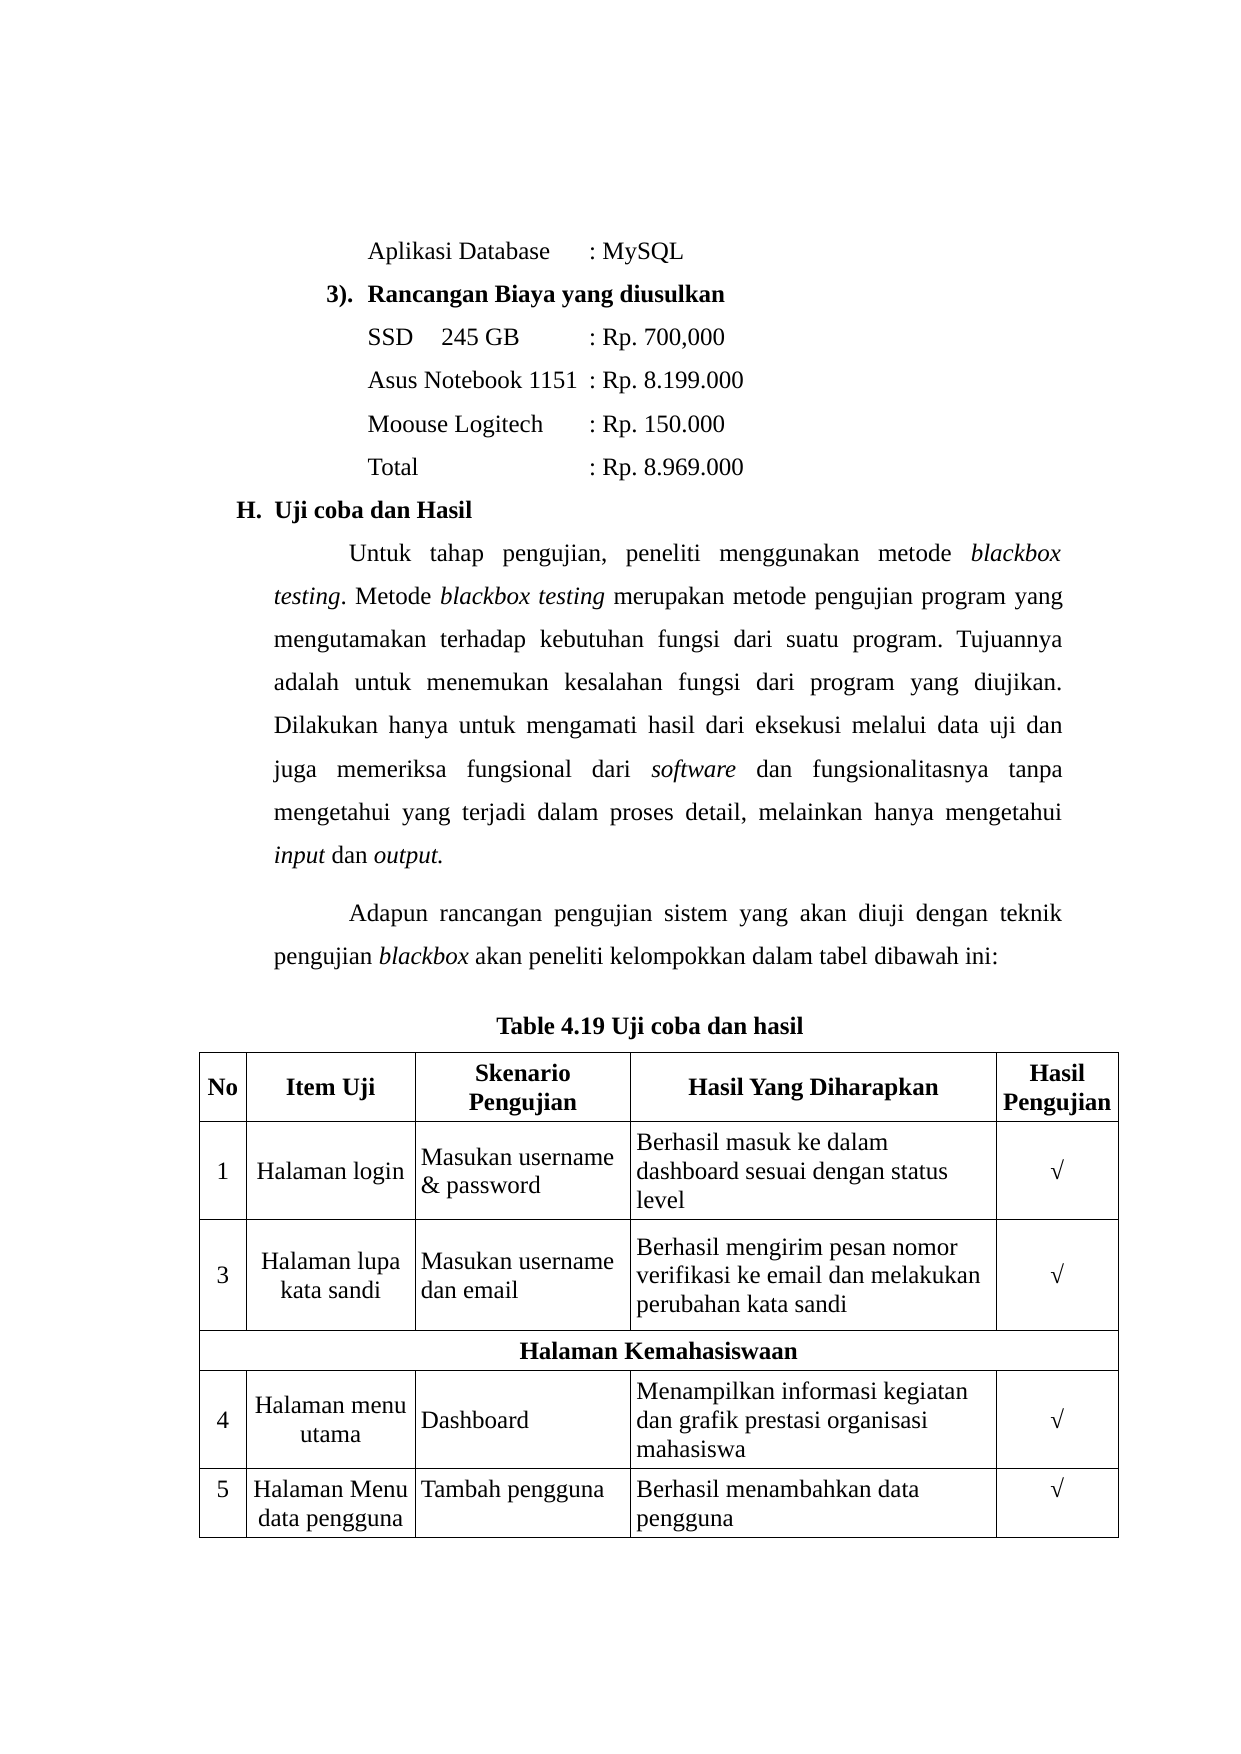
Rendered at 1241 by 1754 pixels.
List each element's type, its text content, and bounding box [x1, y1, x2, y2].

table_cell √ [997, 1469, 1118, 1537]
table_cell Berhasil masuk ke dalam dashboard sesuai dengan status level [631, 1122, 996, 1219]
table_header Skenario Pengujian [416, 1053, 630, 1121]
table_header Hasil Pengujian [997, 1053, 1118, 1121]
list Total : Rp. 8.969.000 [326, 452, 1063, 481]
table_cell Halaman login [247, 1122, 415, 1219]
table_cell 1 [200, 1122, 246, 1219]
table_cell Berhasil mengirim pesan nomor verifikasi ke email dan melakukan perubahan kata sandi [631, 1220, 996, 1330]
table_cell Tambah pengguna [416, 1469, 630, 1537]
table_cell √ [997, 1220, 1118, 1330]
list Aplikasi Database : MySQL [326, 236, 1063, 265]
table_cell Menampilkan informasi kegiatan dan grafik prestasi organisasi mahasiswa [631, 1371, 996, 1468]
table_cell Dashboard [416, 1371, 630, 1468]
table_cell Halaman menu utama [247, 1371, 415, 1468]
text Table 4.19 Uji coba dan hasil [236, 1011, 1063, 1040]
table_cell 5 [200, 1469, 246, 1537]
table_cell 3 [200, 1220, 246, 1330]
table_cell √ [997, 1122, 1118, 1219]
text Adapun rancangan pengujian sistem yang akan diuji dengan teknik pengujian blackbox akan peneliti kelompokkan dalam tabel dibawah ini: [274, 898, 1063, 969]
table_cell Halaman Menu data pengguna [247, 1469, 415, 1537]
text Untuk tahap pengujian, peneliti menggunakan metode blackbox testing. Metode blackbox testing merupakan metode pengujian program yang mengutamakan terhadap kebutuhan fungsi dari suatu program. Tujuannya adalah untuk menemukan kesalahan fungsi dari program yang diujikan. Dilakukan hanya untuk mengamati hasil dari eksekusi melalui data uji dan juga memeriksa fungsional dari software dan fungsionalitasnya tanpa mengetahui yang terjadi dalam proses detail, melainkan hanya mengetahui input dan output. [274, 538, 1063, 869]
table_cell Halaman lupa kata sandi [247, 1220, 415, 1330]
table_cell √ [997, 1371, 1118, 1468]
list SSD 245 GB : Rp. 700,000 [326, 322, 1063, 351]
table_header Hasil Yang Diharapkan [631, 1053, 996, 1121]
table_cell 4 [200, 1371, 246, 1468]
table_header Item Uji [247, 1053, 415, 1121]
table_cell Masukan username & password [416, 1122, 630, 1219]
table_header No [200, 1053, 246, 1121]
list Moouse Logitech : Rp. 150.000 [326, 409, 1063, 437]
list Rancangan Biaya yang diusulkan [326, 279, 1063, 308]
table_cell Berhasil menambahkan data pengguna [631, 1469, 996, 1537]
list Asus Notebook 1151 : Rp. 8.199.000 [326, 366, 1063, 394]
table_cell Halaman Kemahasiswaan [200, 1331, 1118, 1370]
table_cell Masukan username dan email [416, 1220, 630, 1330]
list Uji coba dan Hasil [236, 495, 1063, 524]
